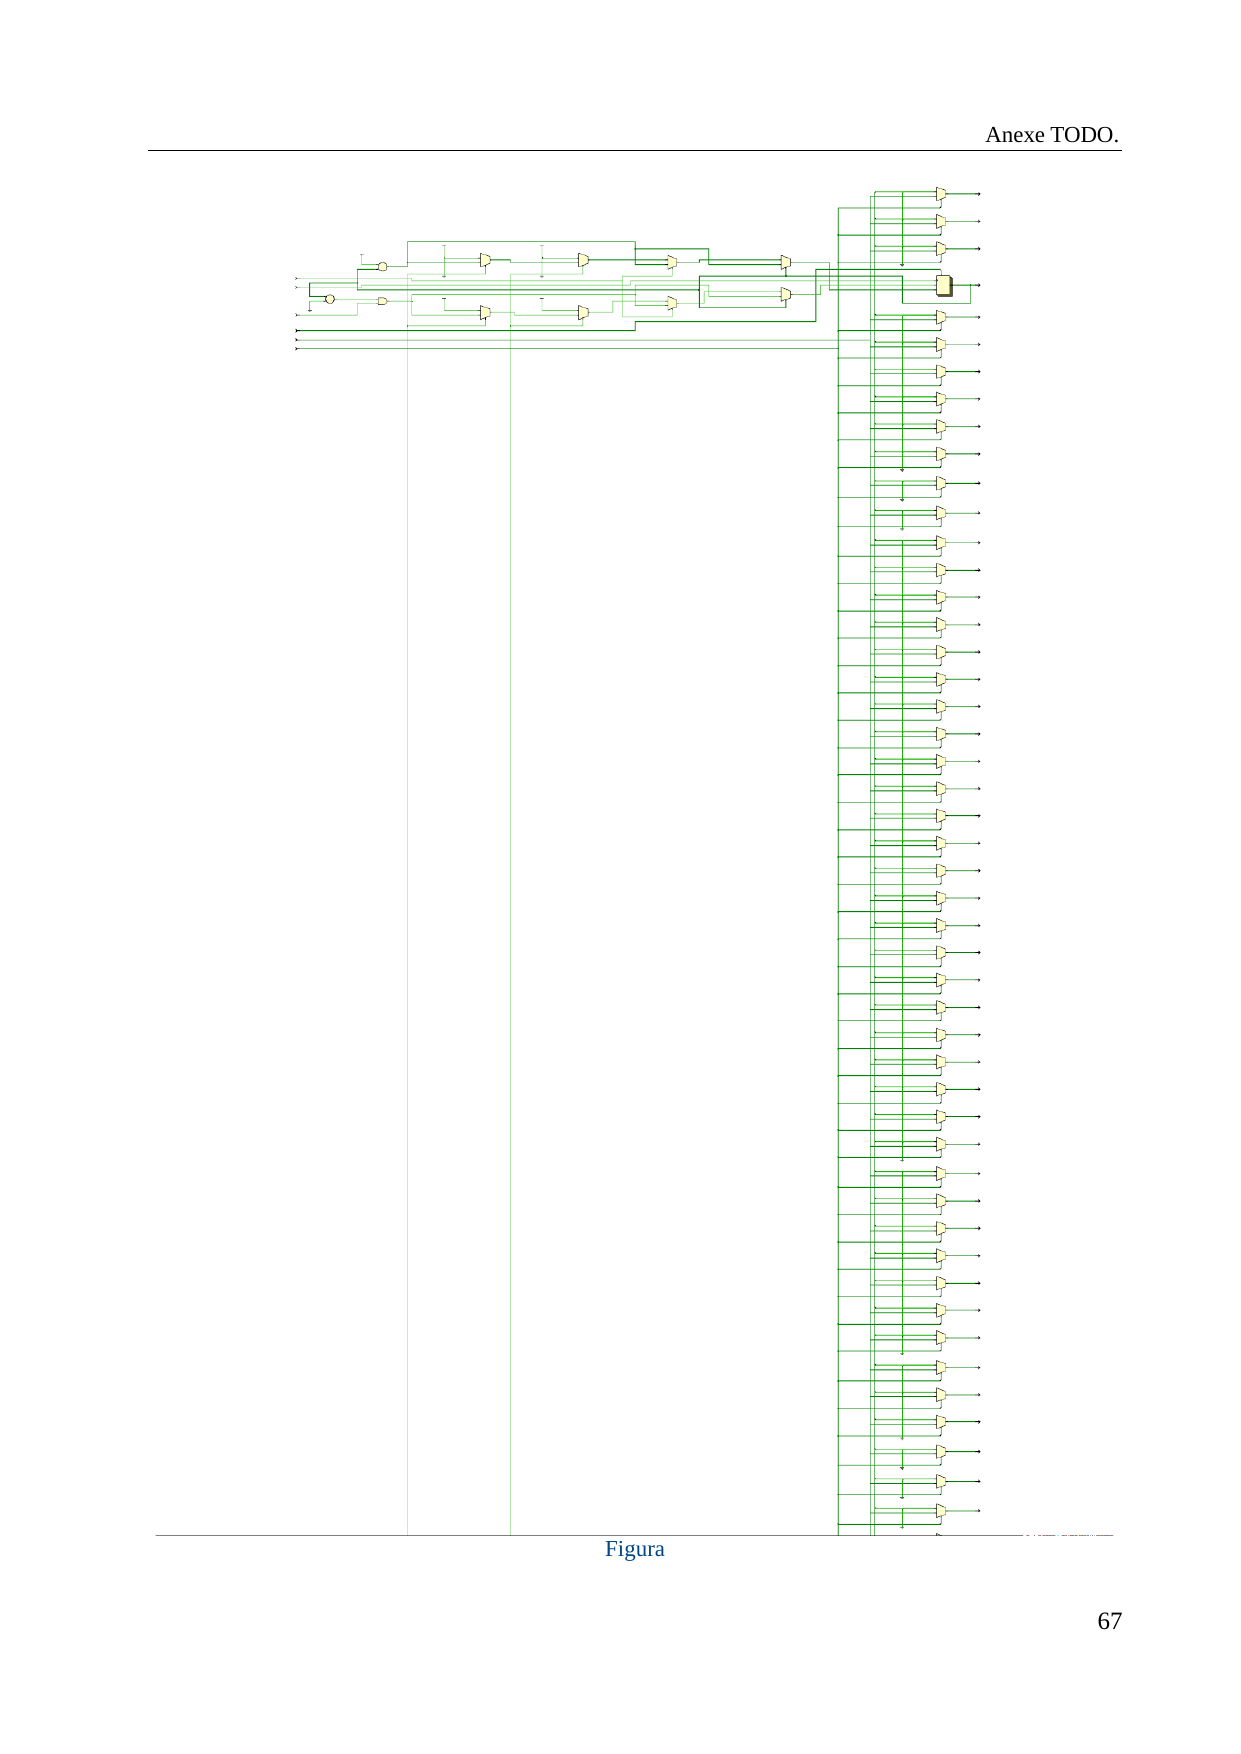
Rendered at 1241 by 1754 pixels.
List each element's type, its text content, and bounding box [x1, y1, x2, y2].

picture [155, 180, 1114, 1536]
text Figura [148, 1536, 1122, 1562]
